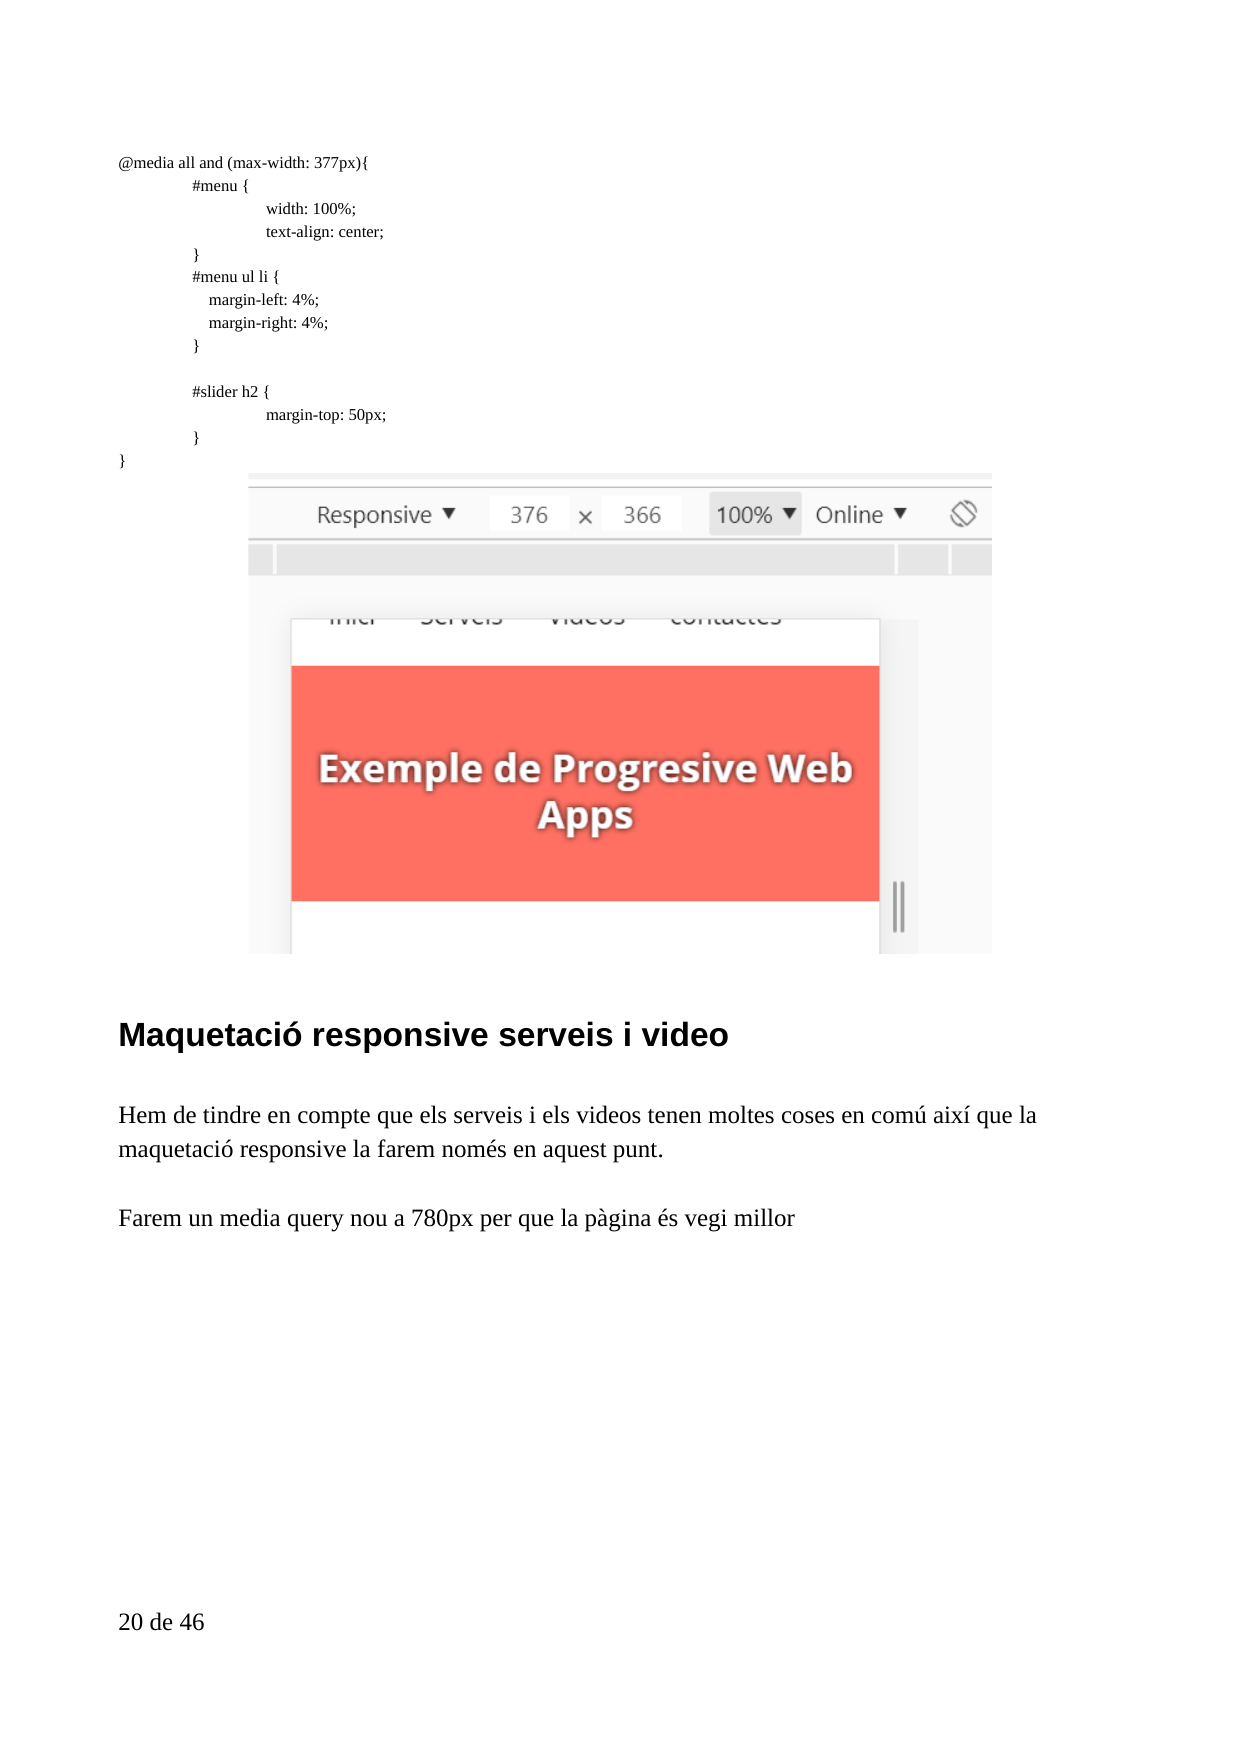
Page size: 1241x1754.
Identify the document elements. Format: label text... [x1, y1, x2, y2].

text Hem de tindre en compte que els serveis i els videos tenen moltes coses en comú així que la maquetació responsive la farem només en aquest punt. [118, 1100, 1122, 1163]
text #menu ul li { [118, 267, 1122, 286]
text } [118, 451, 1122, 470]
text #slider h2 { [118, 382, 1122, 401]
subtitle Maquetació responsive serveis i video [118, 1014, 1122, 1053]
text } [118, 336, 1122, 355]
text text-align: center; [118, 221, 1122, 241]
text Farem un media query nou a 780px per que la pàgina és vegi millor [118, 1203, 1122, 1232]
text margin-top: 50px; [118, 405, 1122, 424]
text @media all and (max-width: 377px){ [118, 153, 1122, 172]
text margin-left: 4%; [118, 290, 1122, 309]
text } [118, 244, 1122, 263]
text #menu { [118, 176, 1122, 195]
text } [118, 428, 1122, 447]
picture [248, 473, 992, 954]
text width: 100%; [118, 198, 1122, 218]
text margin-right: 4%; [118, 313, 1122, 332]
